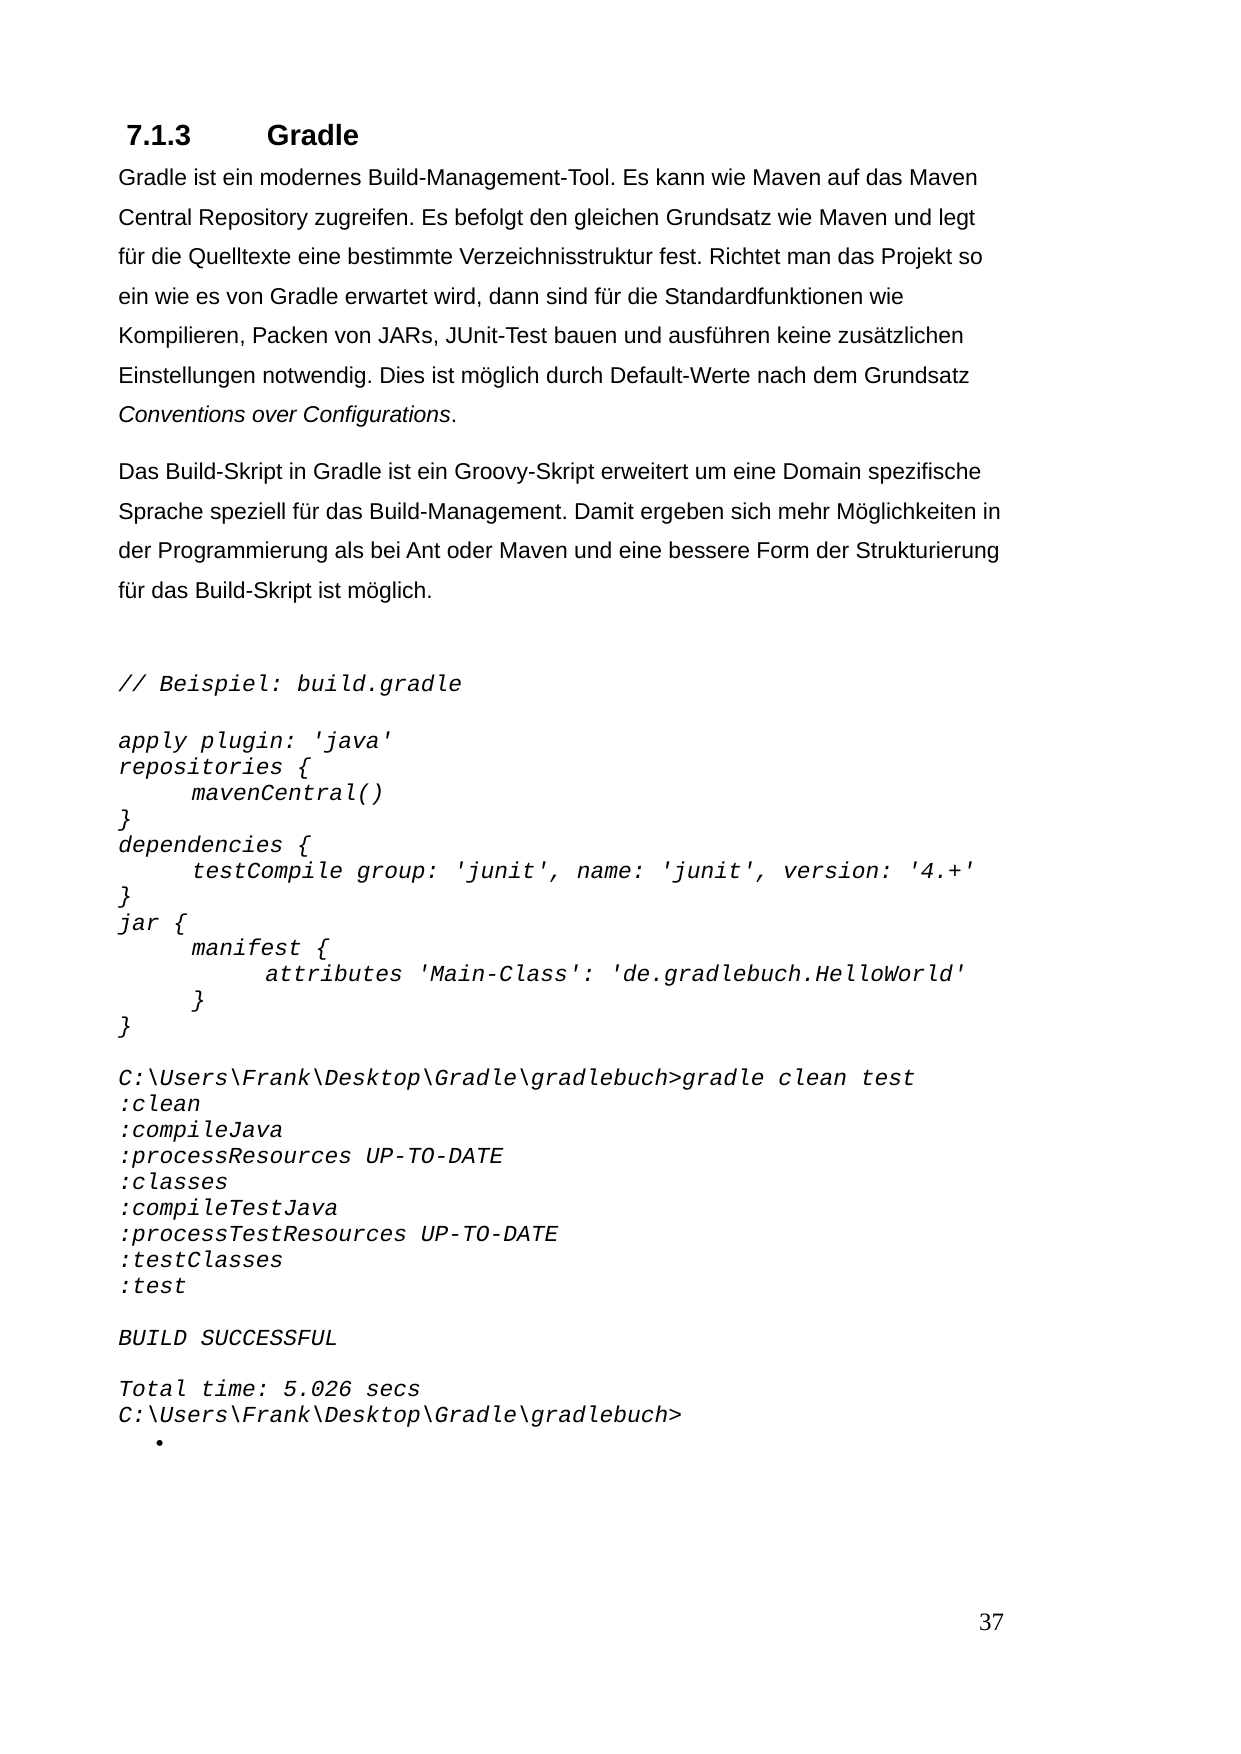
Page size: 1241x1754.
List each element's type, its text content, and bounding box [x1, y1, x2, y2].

text :clean [118, 1092, 1004, 1118]
text C:\Users\Frank\Desktop\Gradle\gradlebuch> [118, 1404, 1004, 1429]
text } [118, 989, 1004, 1014]
text :test [118, 1274, 1004, 1300]
text testCompile group: 'junit', name: 'junit', version: '4.+' [118, 859, 1004, 885]
text :compileTestJava [118, 1196, 1004, 1222]
text jar { [118, 911, 1004, 937]
text Das Build-Skript in Gradle ist ein Groovy-Skript erweitert um eine Domain spezifische Sprache speziell für das Build-Management. Damit ergeben sich mehr Möglichkeiten in der Programmierung als bei Ant oder Maven und eine bessere Form der Strukturierung für das Build-Skript ist möglich. [118, 458, 1004, 603]
text :classes [118, 1170, 1004, 1196]
text apply plugin: 'java' [118, 729, 1004, 755]
text // Beispiel: build.gradle [118, 634, 1004, 699]
text BUILD SUCCESSFUL [118, 1326, 1004, 1352]
text dependencies { [118, 833, 1004, 859]
text manifest { [118, 937, 1004, 963]
text } [118, 885, 1004, 911]
text :processTestResources UP-TO-DATE [118, 1222, 1004, 1248]
text } [118, 807, 1004, 833]
text } [118, 1014, 1004, 1041]
text C:\Users\Frank\Desktop\Gradle\gradlebuch>gradle clean test [118, 1066, 1004, 1092]
text :processResources UP-TO-DATE [118, 1144, 1004, 1170]
text :testClasses [118, 1248, 1004, 1274]
subtitle Gradle [118, 118, 1004, 152]
text Total time: 5.026 secs [118, 1378, 1004, 1404]
text mavenCentral() [118, 781, 1004, 807]
text Gradle ist ein modernes Build-Management-Tool. Es kann wie Maven auf das Maven Central Repository zugreifen. Es befolgt den gleichen Grundsatz wie Maven und legt für die Quelltexte eine bestimmte Verzeichnisstruktur fest. Richtet man das Projekt so ein wie es von Gradle erwartet wird, dann sind für die Standardfunktionen wie Kompilieren, Packen von JARs, JUnit-Test bauen und ausführen keine zusätzlichen Einstellungen notwendig. Dies ist möglich durch Default-Werte nach dem Grundsatz Conventions over Configurations. [118, 164, 1004, 427]
text :compileJava [118, 1118, 1004, 1144]
text attributes 'Main-Class': 'de.gradlebuch.HelloWorld' [118, 963, 1004, 989]
text repositories { [118, 755, 1004, 781]
